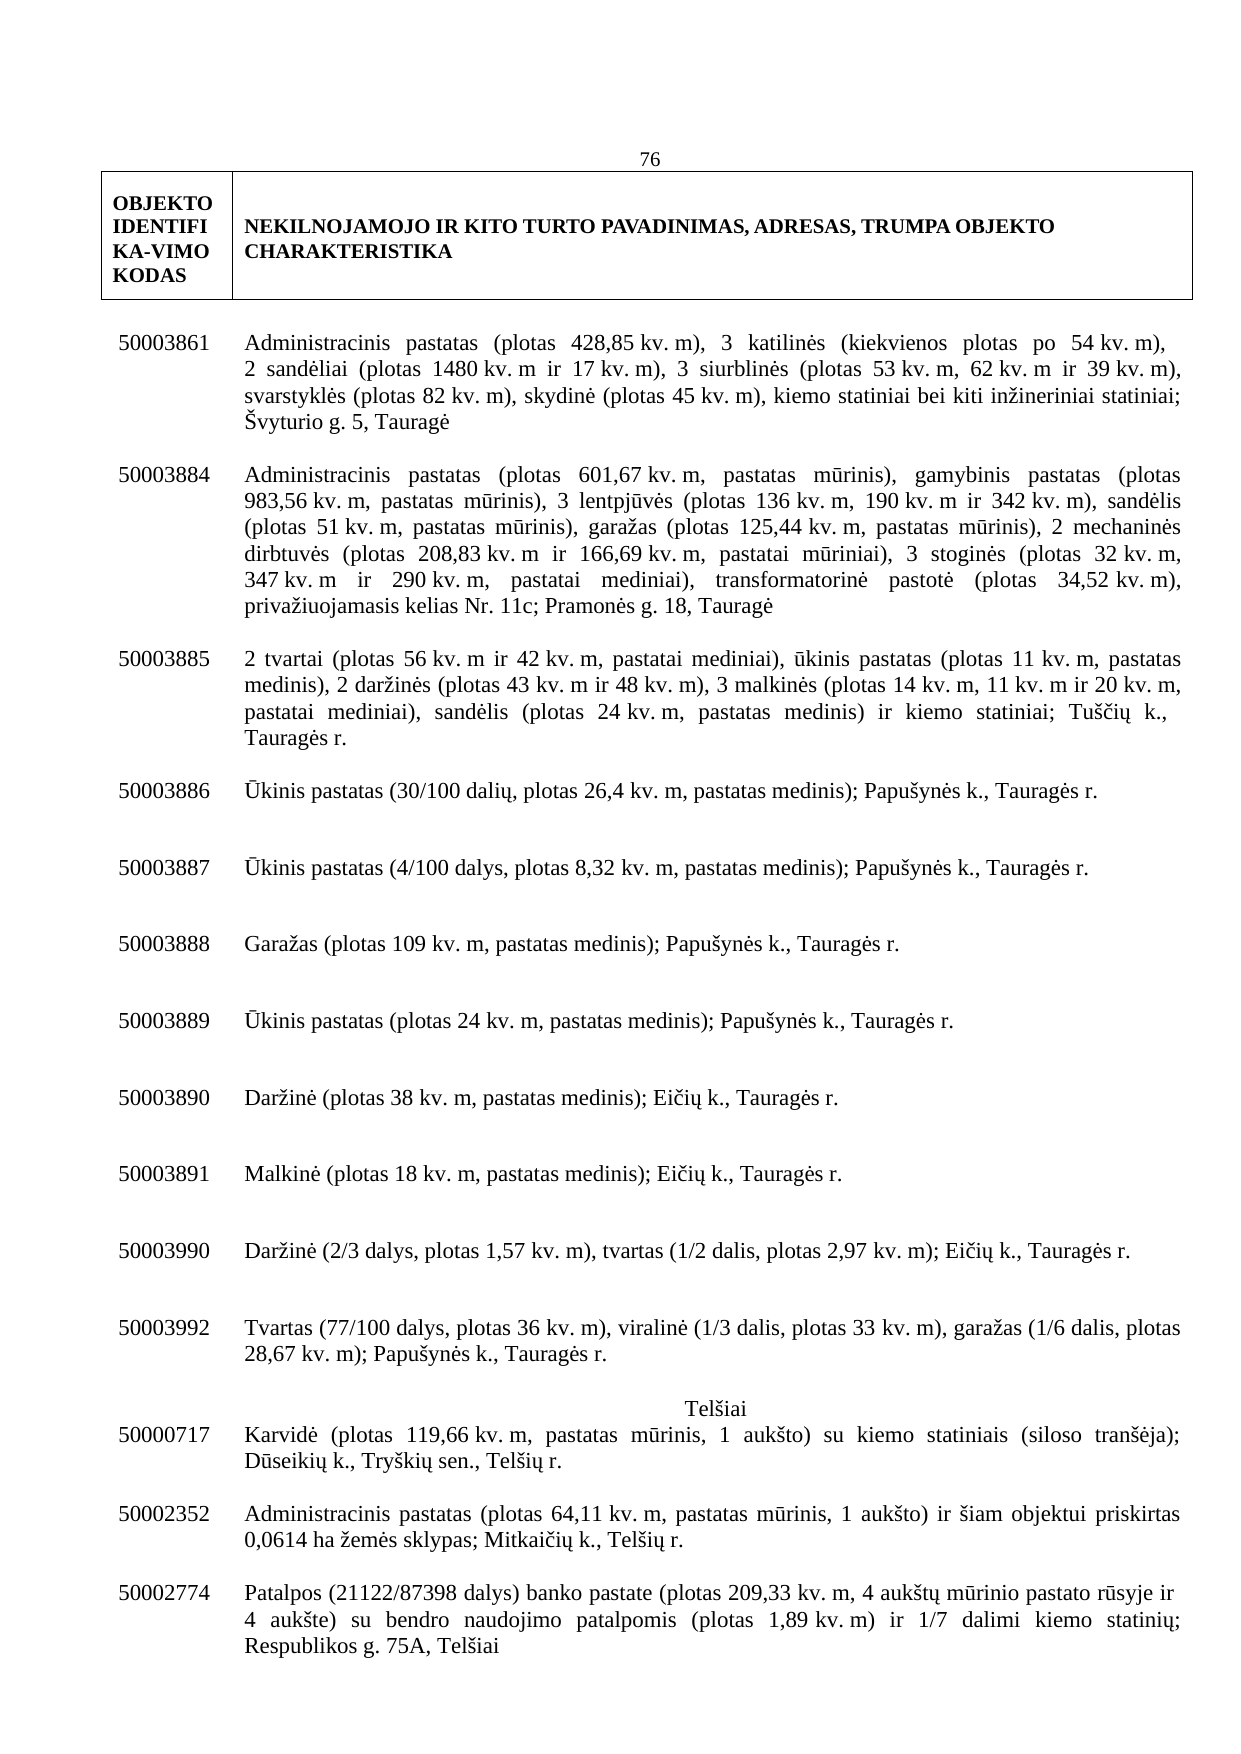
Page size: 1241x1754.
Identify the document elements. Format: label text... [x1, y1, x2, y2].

table_cell Karvidė (plotas 119,66 kv. m, pastatas mūrinis, 1 aukšto) su kiemo statiniais (siloso tranšėja); Dūseikių k., Tryškių sen., Telšių r. [233, 1421, 1192, 1474]
table_cell [101, 1553, 1198, 1579]
table_cell [101, 1474, 1198, 1500]
table_cell Administracinis pastatas (plotas 428,85 kv. m), 3 katilinės (kiekvienos plotas po 54 kv. m), 2 sandėliai (plotas 1480 kv. m ir 17 kv. m), 3 siurblinės (plotas 53 kv. m, 62 kv. m ir 39 kv. m), svarstyklės (plotas 82 kv. m), skydinė (plotas 45 kv. m), kiemo statiniai bei kiti inžineriniai statiniai; Švyturio g. 5, Tauragė [233, 329, 1192, 434]
table_cell Ūkinis pastatas (plotas 24 kv. m, pastatas medinis); Papušynės k., Tauragės r. [233, 1007, 1192, 1057]
table_cell 50003887 [101, 854, 233, 904]
table_cell [1193, 461, 1198, 619]
table_cell [101, 1366, 1198, 1393]
table_cell [1193, 1007, 1198, 1057]
table_cell [1193, 930, 1198, 981]
table_cell [101, 619, 1198, 645]
table_cell [101, 1395, 233, 1421]
table_cell Ūkinis pastatas (30/100 dalių, plotas 26,4 kv. m, pastatas medinis); Papušynės k., Tauragės r. [233, 777, 1192, 827]
table_cell [1193, 777, 1198, 827]
table_cell Administracinis pastatas (plotas 64,11 kv. m, pastatas mūrinis, 1 aukšto) ir šiam objektui priskirtas 0,0614 ha žemės sklypas; Mitkaičių k., Telšių r. [233, 1500, 1192, 1553]
table_cell 50003992 [101, 1314, 233, 1366]
table_cell Daržinė (2/3 dalys, plotas 1,57 kv. m), tvartas (1/2 dalis, plotas 2,97 kv. m); Eičių k., Tauragės r. [233, 1237, 1192, 1287]
table_cell [1193, 1421, 1198, 1474]
table_cell 50003888 [101, 930, 233, 981]
table_cell [101, 1134, 1198, 1160]
table_cell 50003890 [101, 1084, 233, 1134]
table_cell [1193, 1084, 1198, 1134]
table_cell [101, 303, 1198, 329]
table_cell [1193, 1237, 1198, 1287]
table_cell [101, 827, 1198, 854]
table_cell 50002352 [101, 1500, 233, 1553]
table_cell Tvartas (77/100 dalys, plotas 36 kv. m), viralinė (1/3 dalis, plotas 33 kv. m), garažas (1/6 dalis, plotas 28,67 kv. m); Papušynės k., Tauragės r. [233, 1314, 1192, 1366]
table_cell Patalpos (21122/87398 dalys) banko pastate (plotas 209,33 kv. m, 4 aukštų mūrinio pastato rūsyje ir 4 aukšte) su bendro naudojimo patalpomis (plotas 1,89 kv. m) ir 1/7 dalimi kiemo statinių; Respublikos g. 75A, Telšiai [233, 1579, 1192, 1658]
table_cell 50000717 [101, 1421, 233, 1474]
table_cell Malkinė (plotas 18 kv. m, pastatas medinis); Eičių k., Tauragės r. [233, 1160, 1192, 1211]
table_cell [1193, 854, 1198, 904]
table_cell [1193, 645, 1198, 751]
table_cell [101, 434, 1198, 461]
table_cell 50003886 [101, 777, 233, 827]
table_cell [101, 1211, 1198, 1237]
table_cell 50003884 [101, 461, 233, 619]
table_cell [101, 981, 1198, 1007]
table_cell Telšiai [233, 1395, 1198, 1421]
table_cell [101, 1287, 1198, 1314]
table_cell [1193, 1579, 1198, 1658]
table_cell 50002774 [101, 1579, 233, 1658]
table_cell [101, 751, 1198, 777]
table_cell [101, 1057, 1198, 1084]
table_cell 50003990 [101, 1237, 233, 1287]
table_cell Daržinė (plotas 38 kv. m, pastatas medinis); Eičių k., Tauragės r. [233, 1084, 1192, 1134]
table_cell 50003861 [101, 329, 233, 434]
table_cell 50003891 [101, 1160, 233, 1211]
table_cell [1193, 329, 1198, 434]
table_cell Administracinis pastatas (plotas 601,67 kv. m, pastatas mūrinis), gamybinis pastatas (plotas 983,56 kv. m, pastatas mūrinis), 3 lentpjūvės (plotas 136 kv. m, 190 kv. m ir 342 kv. m), sandėlis (plotas 51 kv. m, pastatas mūrinis), garažas (plotas 125,44 kv. m, pastatas mūrinis), 2 mechaninės dirbtuvės (plotas 208,83 kv. m ir 166,69 kv. m, pastatai mūriniai), 3 stoginės (plotas 32 kv. m, 347 kv. m ir 290 kv. m, pastatai mediniai), transformatorinė pastotė (plotas 34,52 kv. m), privažiuojamasis kelias Nr. 11c; Pramonės g. 18, Tauragė [233, 461, 1192, 619]
table_cell [1193, 1500, 1198, 1553]
table_cell [101, 904, 1198, 930]
table_cell 50003889 [101, 1007, 233, 1057]
table_cell Garažas (plotas 109 kv. m, pastatas medinis); Papušynės k., Tauragės r. [233, 930, 1192, 981]
table_cell [1193, 1160, 1198, 1211]
table_cell [1193, 1314, 1198, 1366]
table_cell 2 tvartai (plotas 56 kv. m ir 42 kv. m, pastatai mediniai), ūkinis pastatas (plotas 11 kv. m, pastatas medinis), 2 daržinės (plotas 43 kv. m ir 48 kv. m), 3 malkinės (plotas 14 kv. m, 11 kv. m ir 20 kv. m, pastatai mediniai), sandėlis (plotas 24 kv. m, pastatas medinis) ir kiemo statiniai; Tuščių k., Tauragės r. [233, 645, 1192, 751]
table_cell Ūkinis pastatas (4/100 dalys, plotas 8,32 kv. m, pastatas medinis); Papušynės k., Tauragės r. [233, 854, 1192, 904]
table_cell 50003885 [101, 645, 233, 751]
